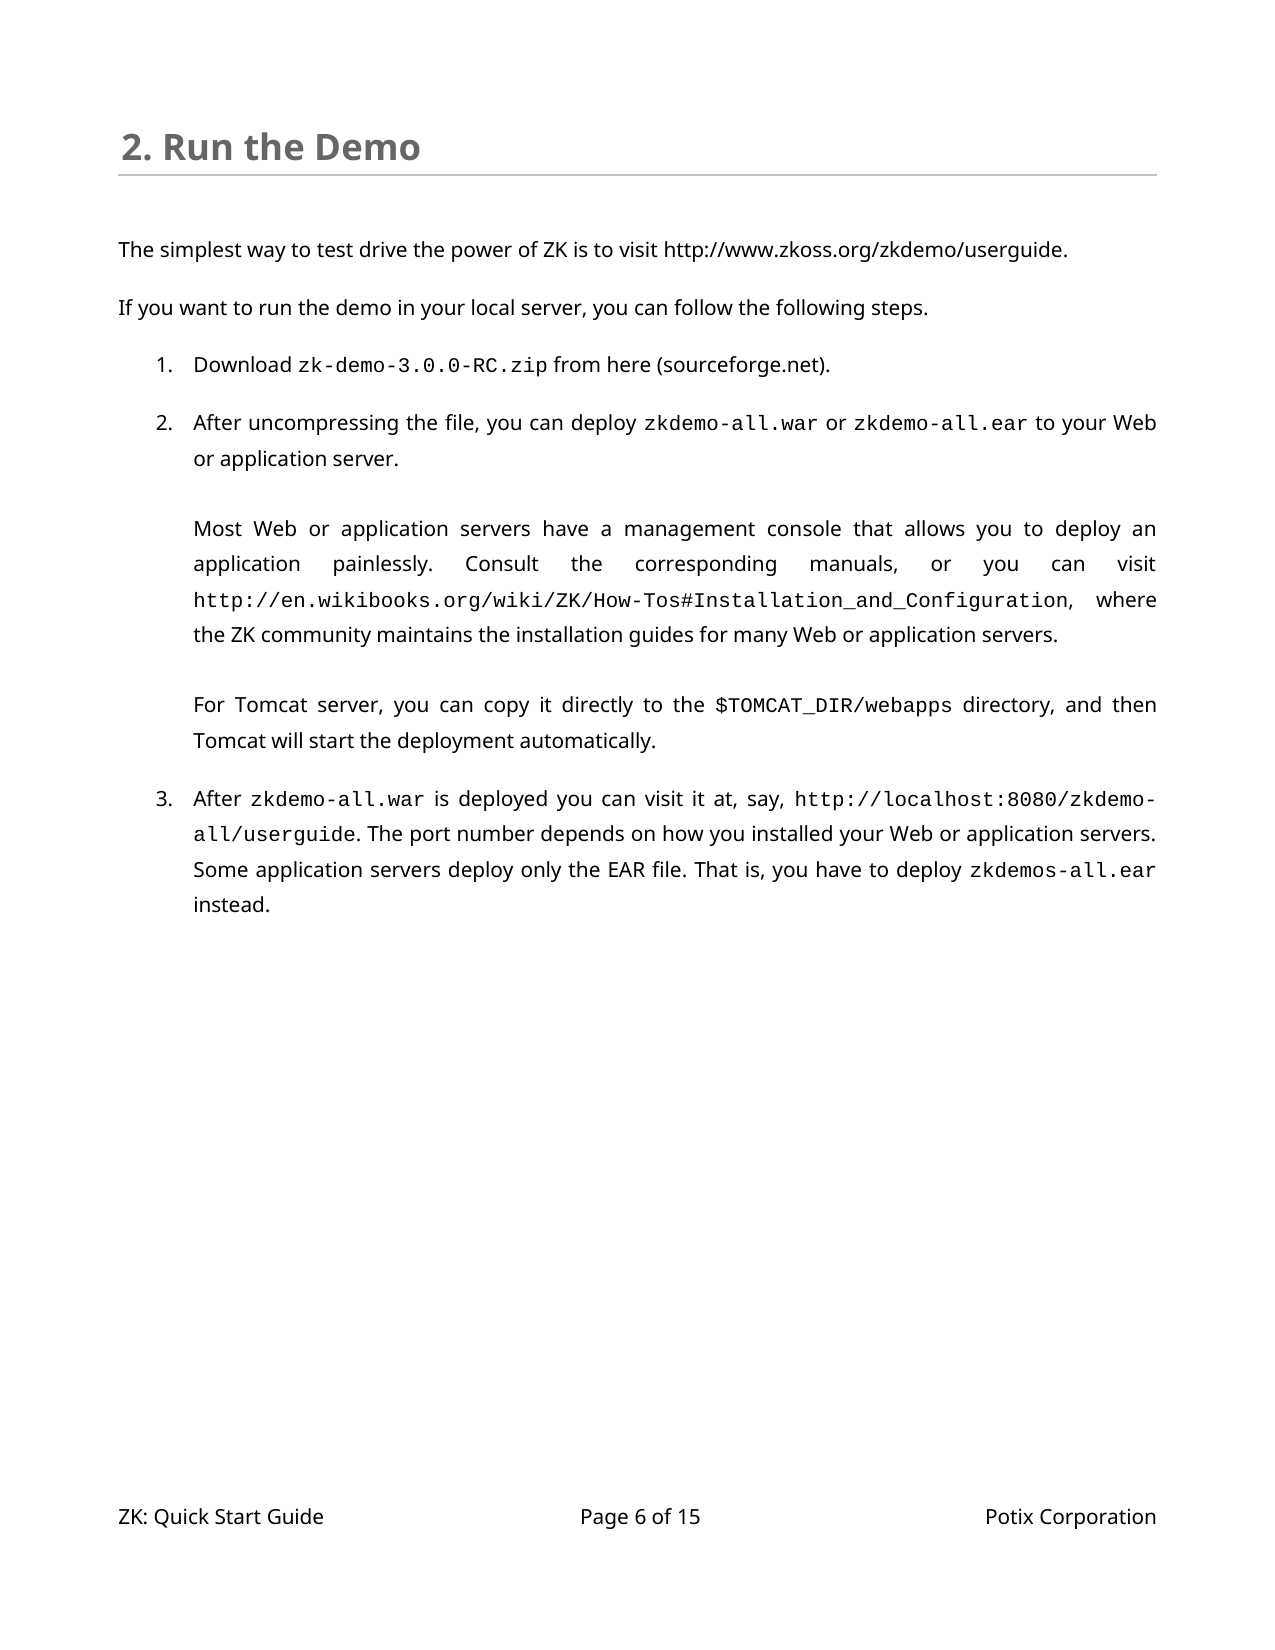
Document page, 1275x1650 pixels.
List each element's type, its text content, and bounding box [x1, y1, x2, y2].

list Download zk-demo-3.0.0-RC.zip from here (sourceforge.net). [156, 350, 1157, 379]
list After uncompressing the file, you can deploy zkdemo-all.war or zkdemo-all.ear to your Web or application server. Most Web or application servers have a management console that allows you to deploy an application painlessly. Consult the corresponding manuals, or you can visit http://en.wikibooks.org/wiki/ZK/How-Tos#Installation_and_Configuration, where the ZK community maintains the installation guides for many Web or application servers. For Tomcat server, you can copy it directly to the $TOMCAT_DIR/webapps directory, and then Tomcat will start the deployment automatically. [156, 408, 1157, 754]
text If you want to run the demo in your local server, you can follow the following steps. [118, 293, 1157, 321]
subtitle 2. Run the Demo [118, 118, 1157, 174]
text The simplest way to test drive the power of ZK is to visit http://www.zkoss.org/zkdemo/userguide. [118, 235, 1157, 263]
list After zkdemo-all.war is deployed you can visit it at, say, http://localhost:8080/zkdemo-all/userguide. The port number depends on how you installed your Web or application servers. Some application servers deploy only the EAR file. That is, you have to deploy zkdemos-all.ear instead. [156, 784, 1157, 919]
